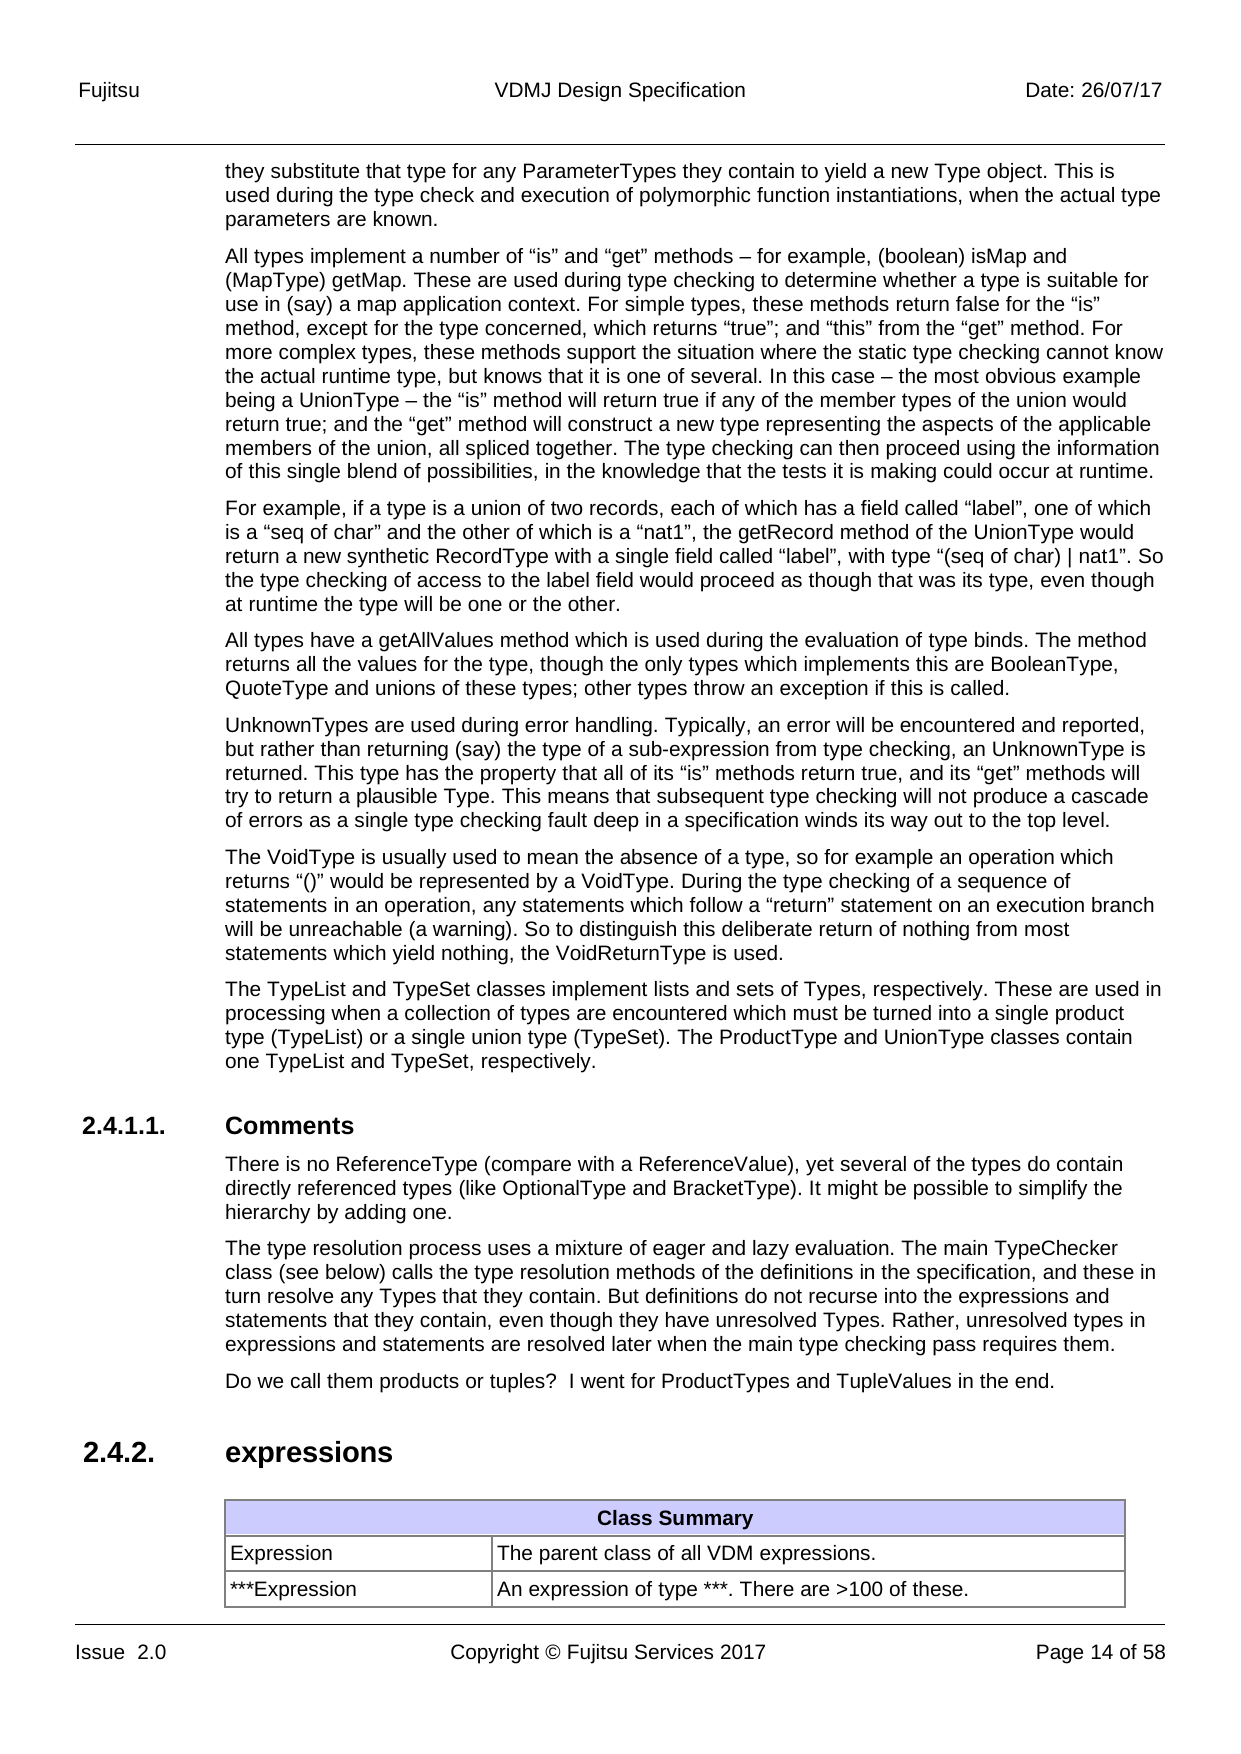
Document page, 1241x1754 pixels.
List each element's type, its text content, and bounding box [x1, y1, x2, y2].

text they substitute that type for any ParameterTypes they contain to yield a new Type object. This is used during the type check and execution of polymorphic function instantiations, when the actual type parameters are known. [225, 160, 1165, 232]
subtitle Comments [75, 1111, 1165, 1140]
table_header Class Summary [226, 1501, 1124, 1534]
text All types implement a number of “is” and “get” methods – for example, (boolean) isMap and (MapType) getMap. These are used during type checking to determine whether a type is suitable for use in (say) a map application context. For simple types, these methods return false for the “is” method, except for the type concerned, which returns “true”; and “this” from the “get” method. For more complex types, these methods support the situation where the static type checking cannot know the actual runtime type, but knows that it is one of several. In this case – the most obvious example being a UnionType – the “is” method will return true if any of the member types of the union would return true; and the “get” method will construct a new type representing the aspects of the applicable members of the union, all spliced together. The type checking can then proceed using the information of this single blend of possibilities, in the knowledge that the tests it is making could occur at runtime. [225, 244, 1165, 484]
text There is no ReferenceType (compare with a ReferenceValue), yet several of the types do contain directly referenced types (like OptionalType and BracketType). It might be possible to simplify the hierarchy by adding one. [225, 1152, 1165, 1224]
text All types have a getAllValues method which is used during the evaluation of type binds. The method returns all the values for the type, though the only types which implements this are BooleanType, QuoteType and unions of these types; other types throw an exception if this is called. [225, 628, 1165, 700]
table_cell An expression of type ***. There are >100 of these. [493, 1572, 1124, 1606]
text UnknownTypes are used during error handling. Typically, an error will be encountered and reported, but rather than returning (say) the type of a sub-expression from type checking, an UnknownType is returned. This type has the property that all of its “is” methods return true, and its “get” methods will try to return a plausible Type. This means that subsequent type checking will not produce a cascade of errors as a single type checking fault deep in a specification winds its way out to the top level. [225, 713, 1165, 833]
text The VoidType is usually used to mean the absence of a type, so for example an operation which returns “()” would be represented by a VoidType. During the type checking of a sequence of statements in an operation, any statements which follow a “return” statement on an execution branch will be unreachable (a warning). So to distinguish this deliberate return of nothing from most statements which yield nothing, the VoidReturnType is used. [225, 845, 1165, 965]
text The TypeList and TypeSet classes implement lists and sets of Types, respectively. These are used in processing when a collection of types are encountered which must be turned into a single product type (TypeList) or a single union type (TypeSet). The ProductType and UnionType classes contain one TypeList and TypeSet, respectively. [225, 977, 1165, 1073]
table_cell ***Expression [226, 1572, 491, 1606]
text Do we call them products or tuples? I went for ProductTypes and TupleValues in the end. [225, 1369, 1165, 1393]
text The type resolution process uses a mixture of eager and lazy evaluation. The main TypeChecker class (see below) calls the type resolution methods of the definitions in the specification, and these in turn resolve any Types that they contain. But definitions do not recurse into the expressions and statements that they contain, even though they have unresolved Types. Rather, unresolved types in expressions and statements are resolved later when the main type checking pass requires them. [225, 1237, 1165, 1356]
table_cell The parent class of all VDM expressions. [493, 1537, 1124, 1570]
text For example, if a type is a union of two records, each of which has a field called “label”, one of which is a “seq of char” and the other of which is a “nat1”, the getRecord method of the UnionType would return a new synthetic RecordType with a single field called “label”, with type “(seq of char) | nat1”. So the type checking of access to the label field would proceed as though that was its type, even though at runtime the type will be one or the other. [225, 496, 1165, 616]
subtitle expressions [75, 1435, 1165, 1469]
table_cell Expression [226, 1537, 491, 1570]
